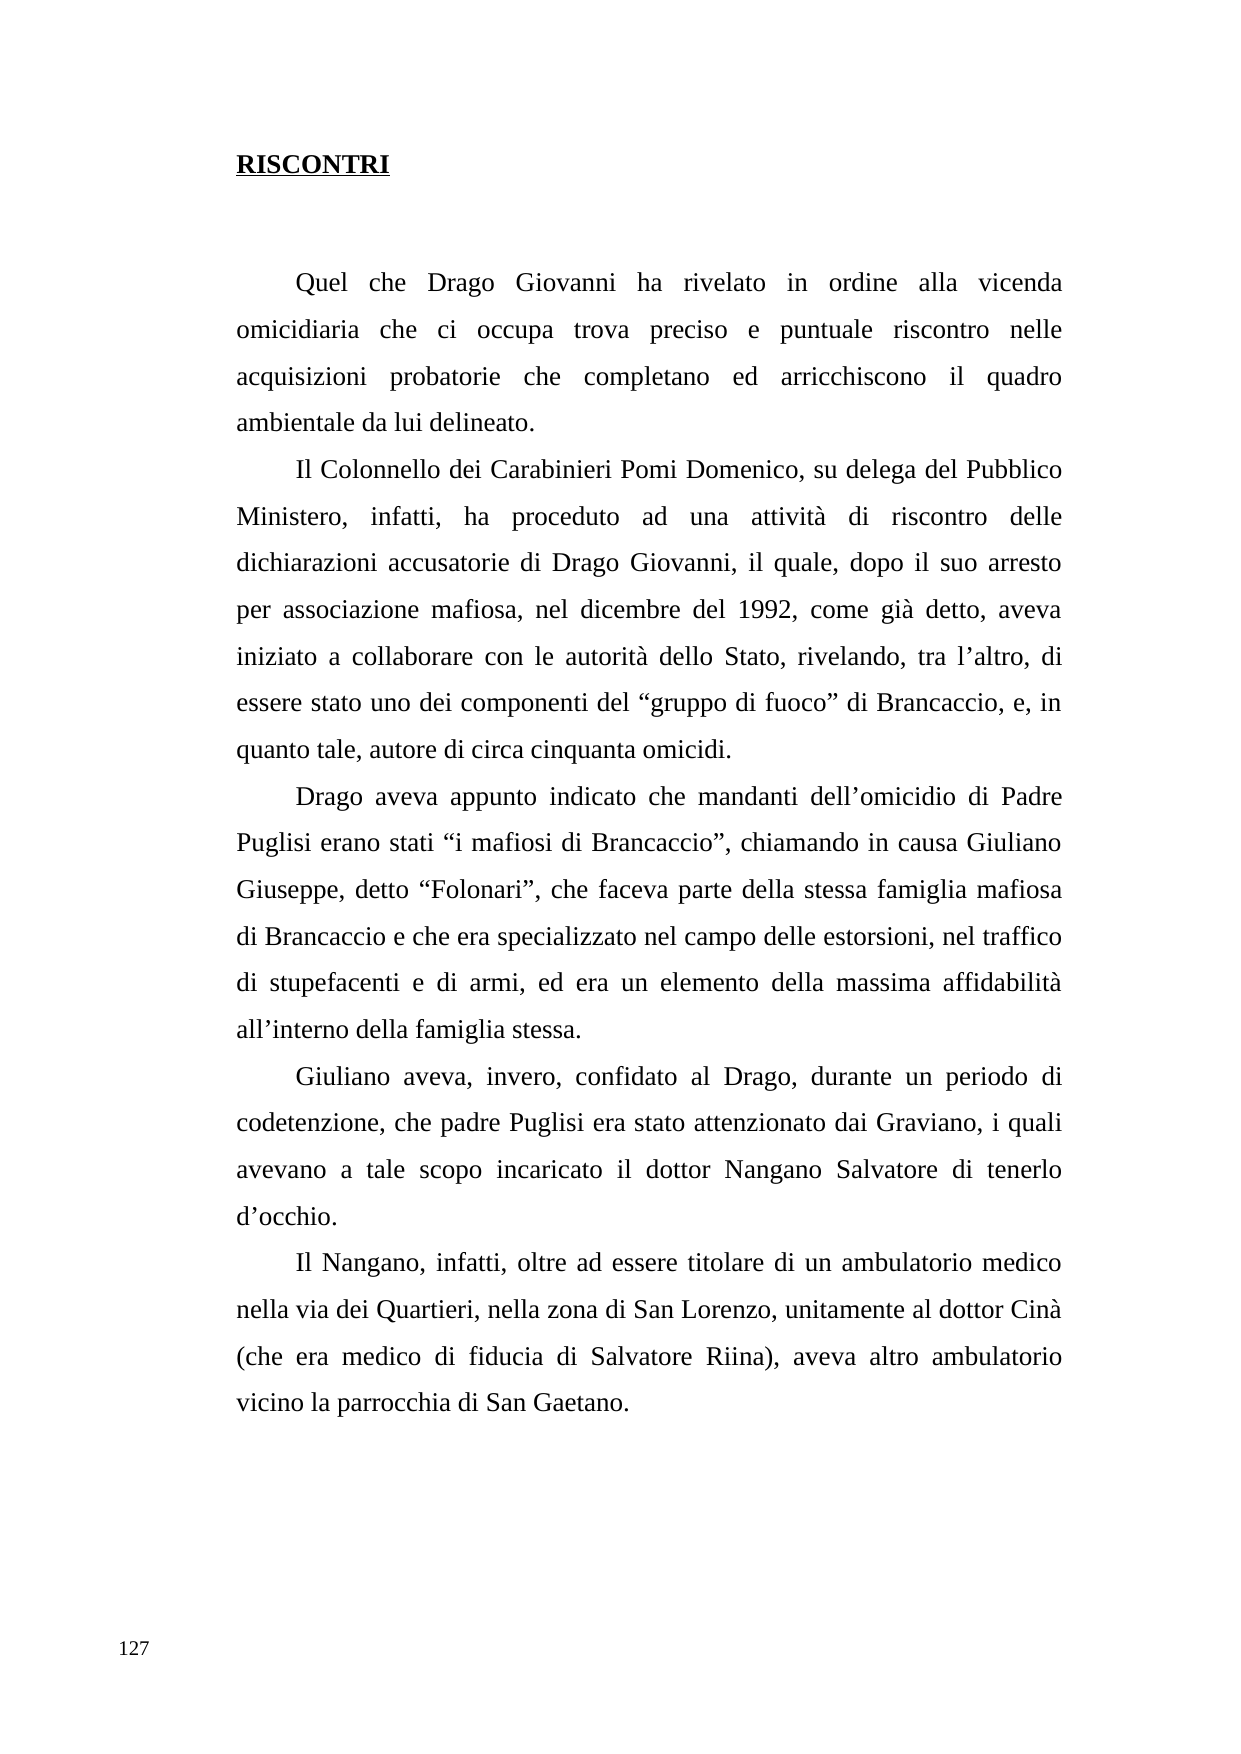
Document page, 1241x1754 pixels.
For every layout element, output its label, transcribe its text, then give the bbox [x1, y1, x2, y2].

text Giuliano aveva, invero, confidato al Drago, durante un periodo di codetenzione, che padre Puglisi era stato attenzionato dai Graviano, i quali avevano a tale scopo incaricato il dottor Nangano Salvatore di tenerlo d’occhio. [236, 1060, 1063, 1231]
text Il Colonnello dei Carabinieri Pomi Domenico, su delega del Pubblico Ministero, infatti, ha proceduto ad una attività di riscontro delle dichiarazioni accusatorie di Drago Giovanni, il quale, dopo il suo arresto per associazione mafiosa, nel dicembre del 1992, come già detto, aveva iniziato a collaborare con le autorità dello Stato, rivelando, tra l’altro, di essere stato uno dei componenti del “gruppo di fuoco” di Brancaccio, e, in quanto tale, autore di circa cinquanta omicidi. [236, 453, 1063, 764]
text Il Nangano, infatti, oltre ad essere titolare di un ambulatorio medico nella via dei Quartieri, nella zona di San Lorenzo, unitamente al dottor Cinà (che era medico di fiducia di Salvatore Riina), aveva altro ambulatorio vicino la parrocchia di San Gaetano. [236, 1246, 1063, 1418]
text RISCONTRI [236, 148, 1063, 179]
text Drago aveva appunto indicato che mandanti dell’omicidio di Padre Puglisi erano stati “i mafiosi di Brancaccio”, chiamando in causa Giuliano Giuseppe, detto “Folonari”, che faceva parte della stessa famiglia mafiosa di Brancaccio e che era specializzato nel campo delle estorsioni, nel traffico di stupefacenti e di armi, ed era un elemento della massima affidabilità all’interno della famiglia stessa. [236, 780, 1063, 1044]
text Quel che Drago Giovanni ha rivelato in ordine alla vicenda omicidiaria che ci occupa trova preciso e puntuale riscontro nelle acquisizioni probatorie che completano ed arricchiscono il quadro ambientale da lui delineato. [236, 266, 1063, 438]
